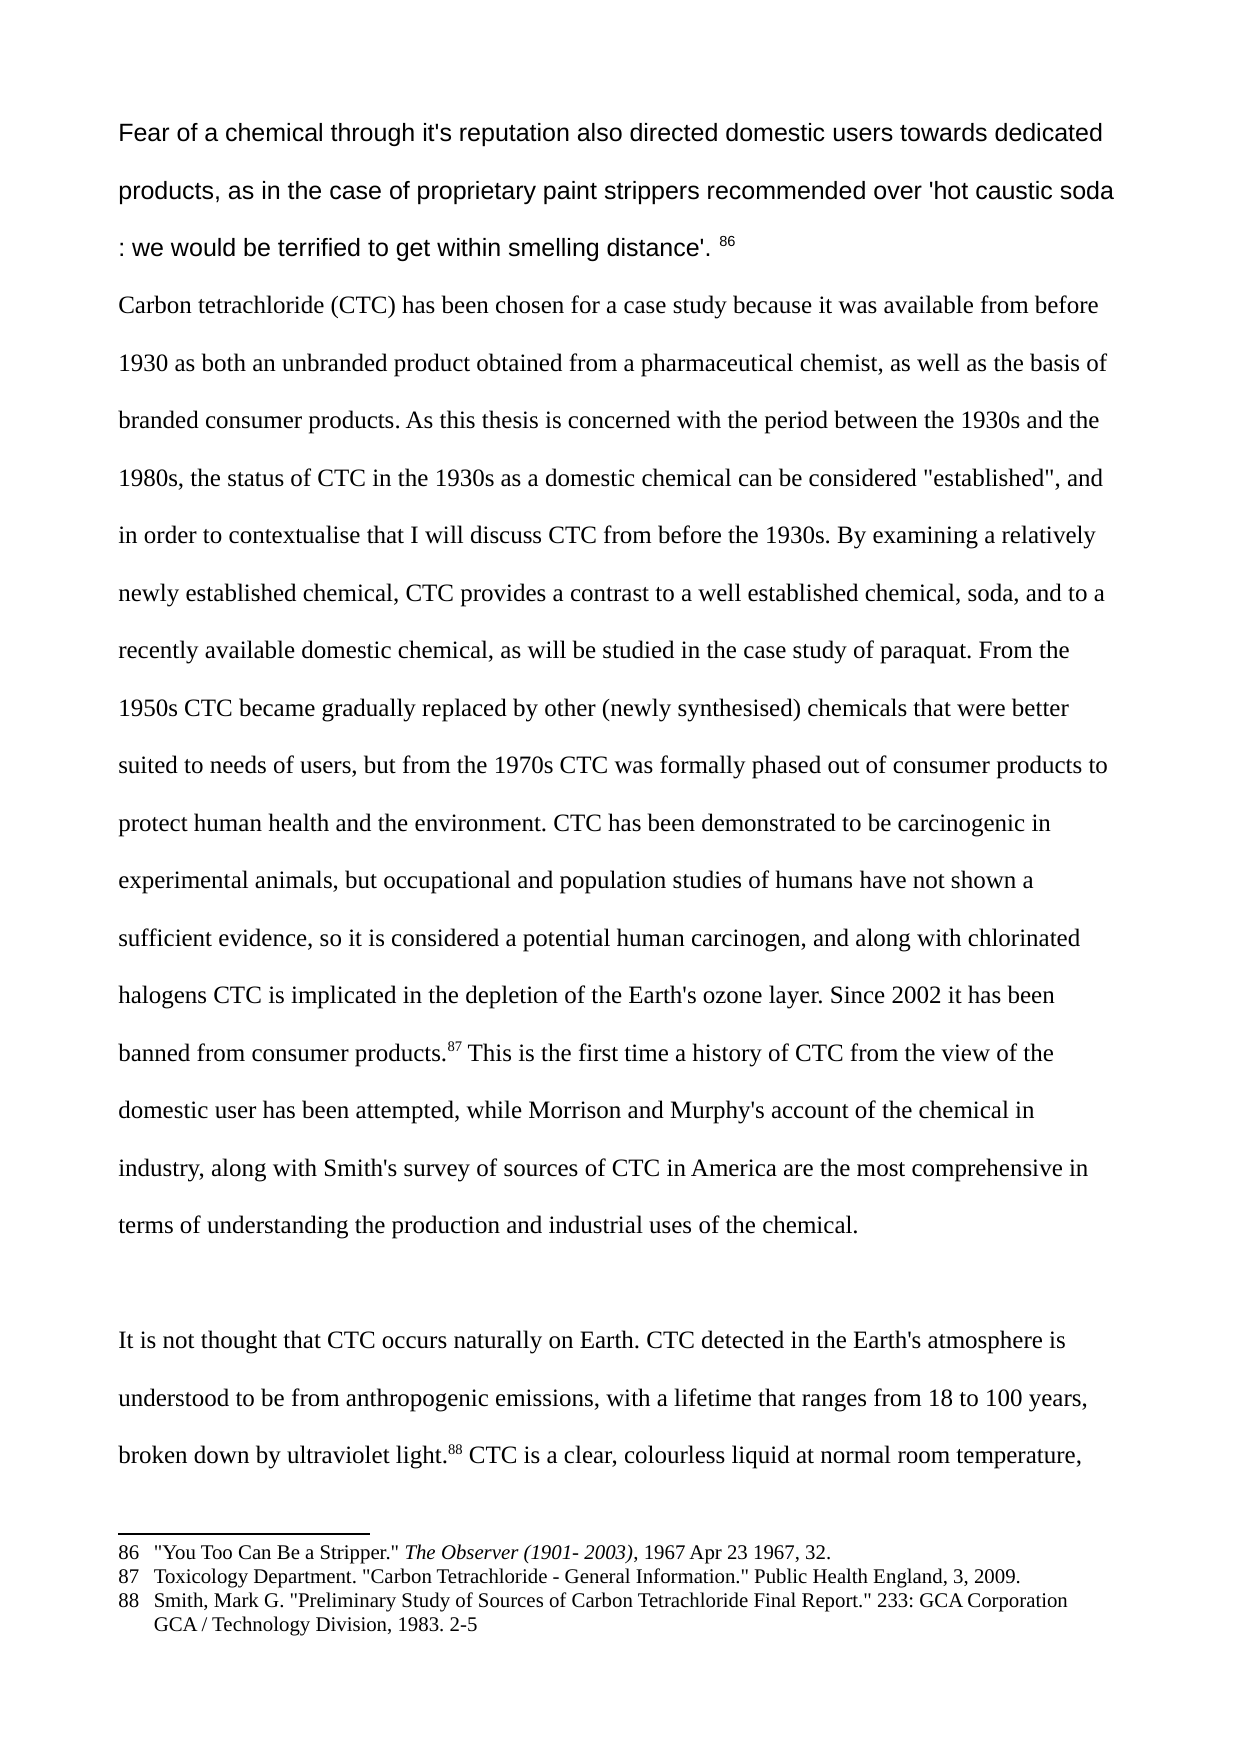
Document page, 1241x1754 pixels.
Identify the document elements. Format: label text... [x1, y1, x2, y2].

text "You Too Can Be a Stripper." The Observer (1901- 2003), 1967 Apr 23 1967, 32. [118, 1539, 1122, 1564]
text Carbon tetrachloride (CTC) has been chosen for a case study because it was available from before 1930 as both an unbranded product obtained from a pharmaceutical chemist, as well as the basis of branded consumer products. As this thesis is concerned with the period between the 1930s and the 1980s, the status of CTC in the 1930s as a domestic chemical can be considered "established", and in order to contextualise that I will discuss CTC from before the 1930s. By examining a relatively newly established chemical, CTC provides a contrast to a well established chemical, soda, and to a recently available domestic chemical, as will be studied in the case study of paraquat. From the 1950s CTC became gradually replaced by other (newly synthesised) chemicals that were better suited to needs of users, but from the 1970s CTC was formally phased out of consumer products to protect human health and the environment. CTC has been demonstrated to be carcinogenic in experimental animals, but occupational and population studies of humans have not shown a sufficient evidence, so it is considered a potential human carcinogen, and along with chlorinated halogens CTC is implicated in the depletion of the Earth's ozone layer. Since 2002 it has been banned from consumer products. This is the first time a history of CTC from the view of the domestic user has been attempted, while Morrison and Murphy's account of the chemical in industry, along with Smith's survey of sources of CTC in America are the most comprehensive in terms of understanding the production and industrial uses of the chemical. [118, 291, 1122, 1239]
text It is not thought that CTC occurs naturally on Earth. CTC detected in the Earth's atmosphere is understood to be from anthropogenic emissions, with a lifetime that ranges from 18 to 100 years, broken down by ultraviolet light. CTC is a clear, colourless liquid at normal room temperature, [118, 1326, 1122, 1469]
text Smith, Mark G. "Preliminary Study of Sources of Carbon Tetrachloride Final Report." 233: GCA Corporation GCA / Technology Division, 1983. 2-5 [118, 1588, 1122, 1636]
text Fear of a chemical through it's reputation also directed domestic users towards dedicated products, as in the case of proprietary paint strippers recommended over 'hot caustic soda : we would be terrified to get within smelling distance'. [118, 118, 1122, 262]
text Toxicology Department. "Carbon Tetrachloride - General Information." Public Health England, 3, 2009. [118, 1564, 1122, 1588]
